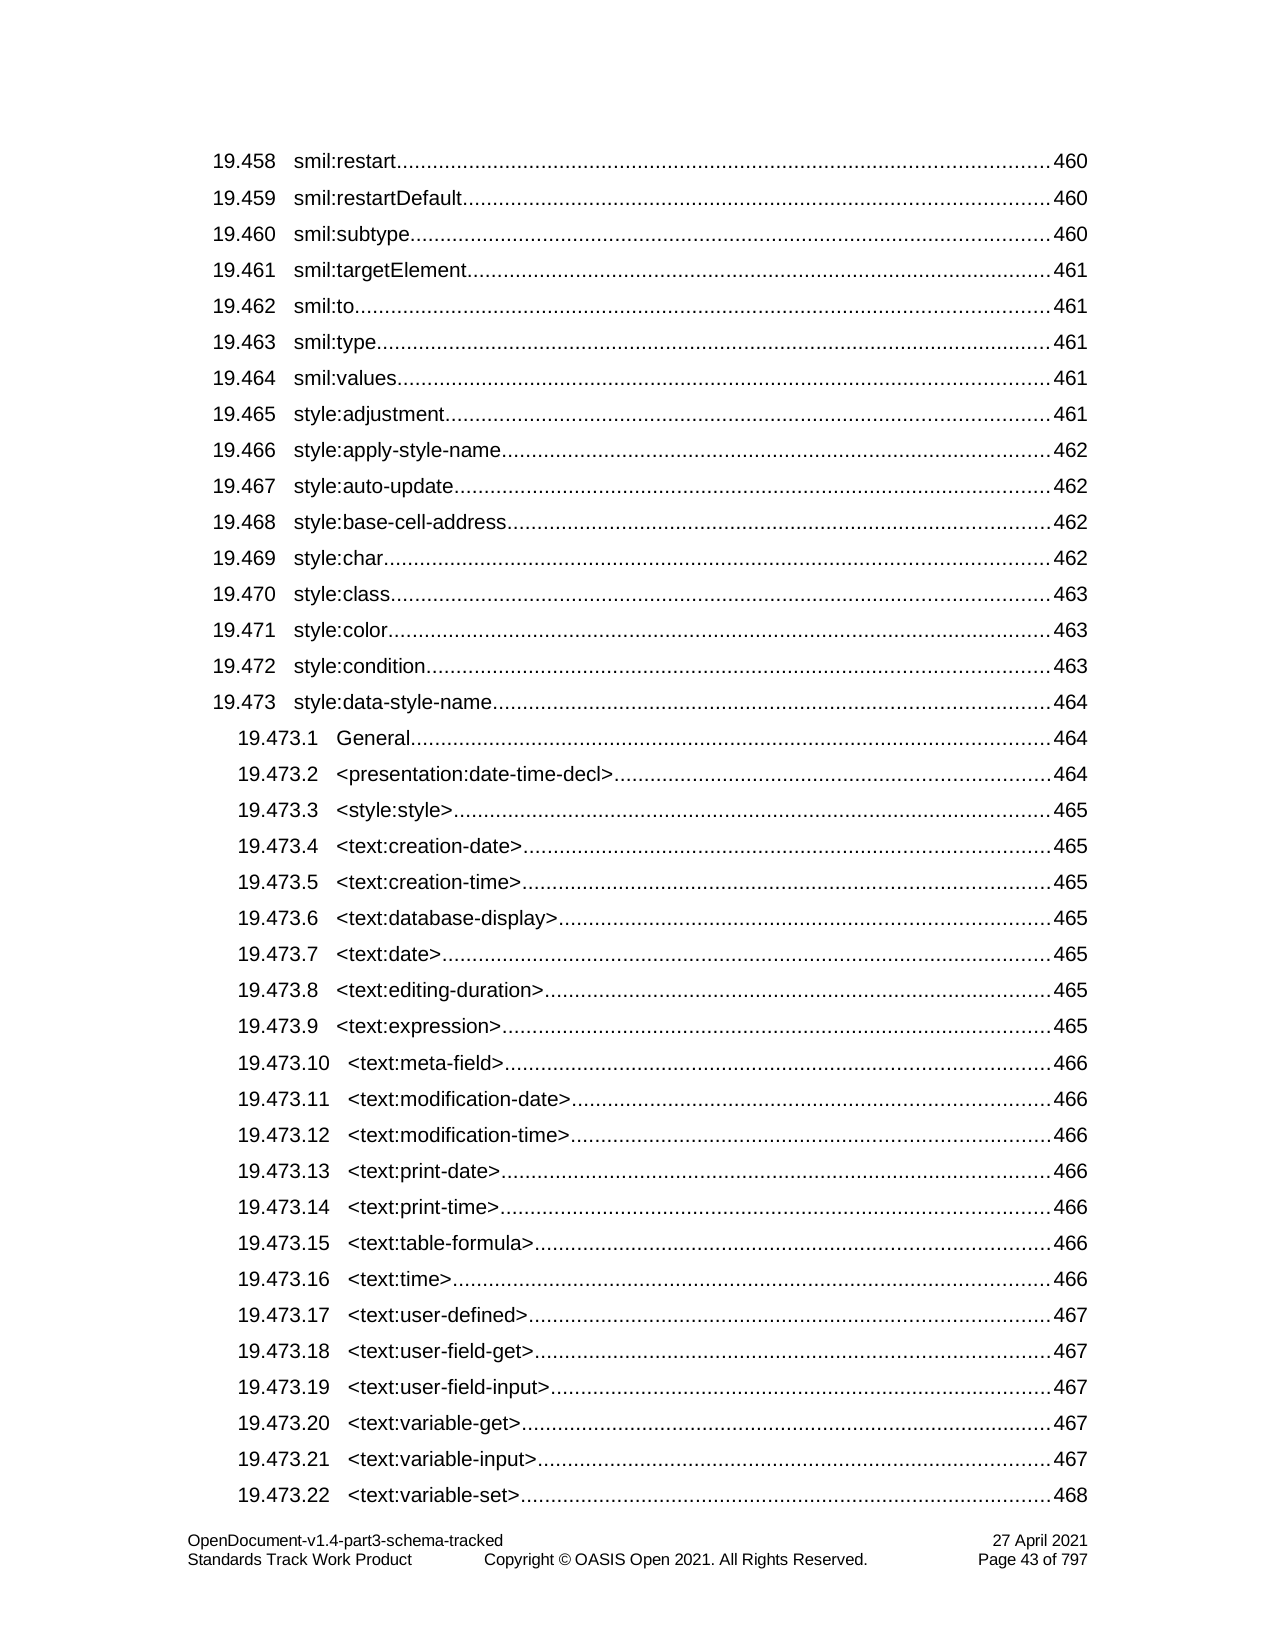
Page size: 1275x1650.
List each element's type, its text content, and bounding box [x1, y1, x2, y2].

text 19.473.11 <text:modification-date> 466 [237, 1087, 1088, 1111]
text 19.467 style:auto-update 462 [212, 474, 1088, 498]
text 19.472 style:condition 463 [212, 654, 1088, 678]
text 19.459 smil:restartDefault 460 [212, 186, 1088, 209]
text 19.461 smil:targetElement 461 [212, 258, 1088, 282]
text 19.462 smil:to 461 [212, 294, 1088, 318]
text 19.464 smil:values 461 [212, 366, 1088, 390]
text 19.460 smil:subtype 460 [212, 222, 1088, 246]
text 19.471 style:color 463 [212, 618, 1088, 642]
text 19.473.7 <text:date> 465 [237, 943, 1088, 966]
text 19.473.2 <presentation:date-time-decl> 464 [237, 763, 1088, 786]
text 19.473.19 <text:user-field-input> 467 [237, 1375, 1088, 1399]
text 19.473.14 <text:print-time> 466 [237, 1195, 1088, 1219]
text 19.473.8 <text:editing-duration> 465 [237, 979, 1088, 1002]
text 19.470 style:class 463 [212, 582, 1088, 606]
text 19.473.3 <style:style> 465 [237, 799, 1088, 822]
text 19.473.16 <text:time> 466 [237, 1267, 1088, 1291]
text 19.469 style:char 462 [212, 546, 1088, 570]
text 19.466 style:apply-style-name 462 [212, 438, 1088, 462]
text 19.465 style:adjustment 461 [212, 402, 1088, 426]
text 19.473.20 <text:variable-get> 467 [237, 1411, 1088, 1435]
text 19.473.13 <text:print-date> 466 [237, 1159, 1088, 1183]
text 19.473.9 <text:expression> 465 [237, 1015, 1088, 1038]
text 19.458 smil:restart 460 [212, 150, 1088, 173]
text 19.473.1 General 464 [237, 727, 1088, 750]
text 19.473.21 <text:variable-input> 467 [237, 1447, 1088, 1471]
text 19.473.12 <text:modification-time> 466 [237, 1123, 1088, 1147]
text 19.473.6 <text:database-display> 465 [237, 907, 1088, 930]
text 19.468 style:base-cell-address 462 [212, 510, 1088, 534]
text 19.473 style:data-style-name 464 [212, 691, 1088, 714]
text 19.473.4 <text:creation-date> 465 [237, 835, 1088, 858]
text 19.473.18 <text:user-field-get> 467 [237, 1339, 1088, 1363]
text 19.473.22 <text:variable-set> 468 [237, 1483, 1088, 1507]
text 19.473.17 <text:user-defined> 467 [237, 1303, 1088, 1327]
text 19.473.5 <text:creation-time> 465 [237, 871, 1088, 894]
text 19.463 smil:type 461 [212, 330, 1088, 354]
text 19.473.10 <text:meta-field> 466 [237, 1051, 1088, 1074]
text 19.473.15 <text:table-formula> 466 [237, 1231, 1088, 1255]
